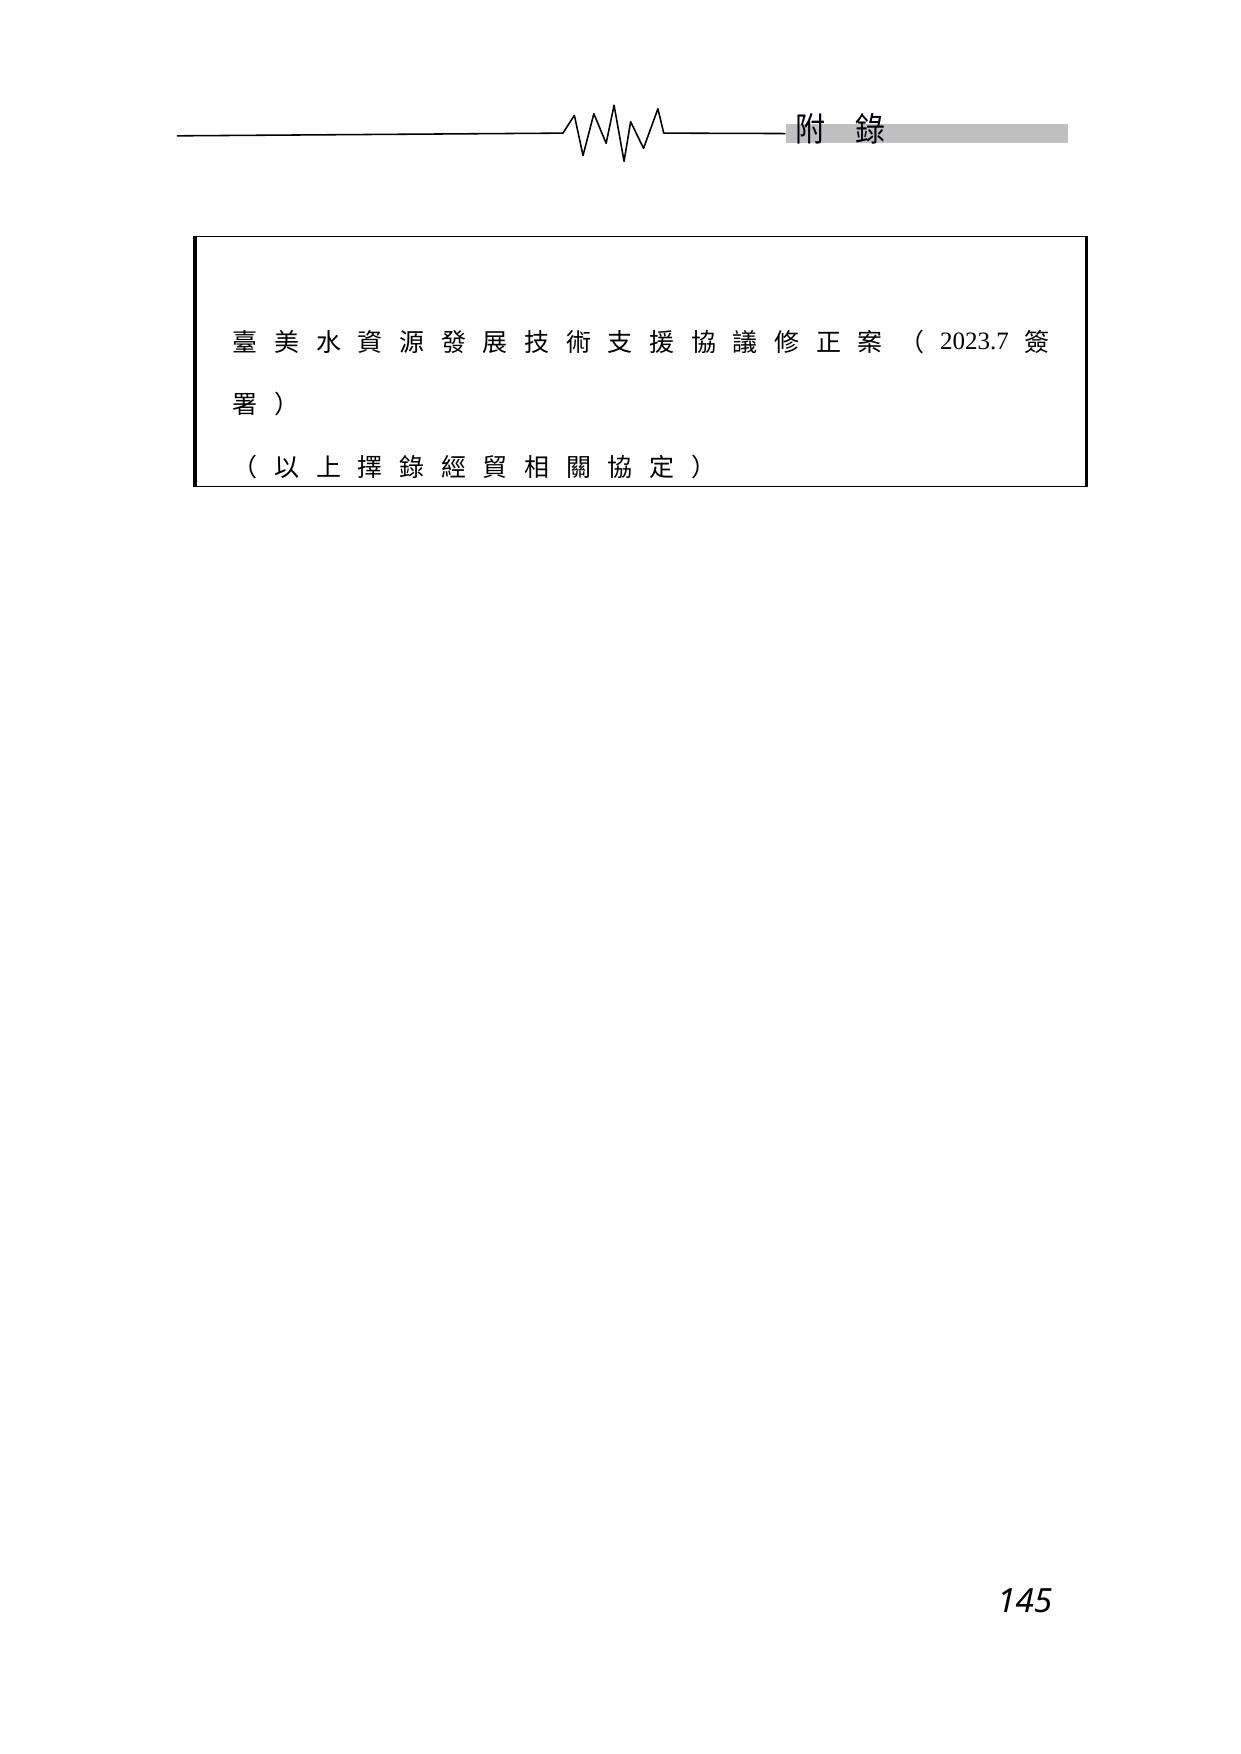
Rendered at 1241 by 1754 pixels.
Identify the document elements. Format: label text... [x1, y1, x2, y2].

table_header 臺美水資源發展技術支援協議修正案（2023.7簽署） （以上擇錄經貿相關協定） [197, 237, 1085, 486]
